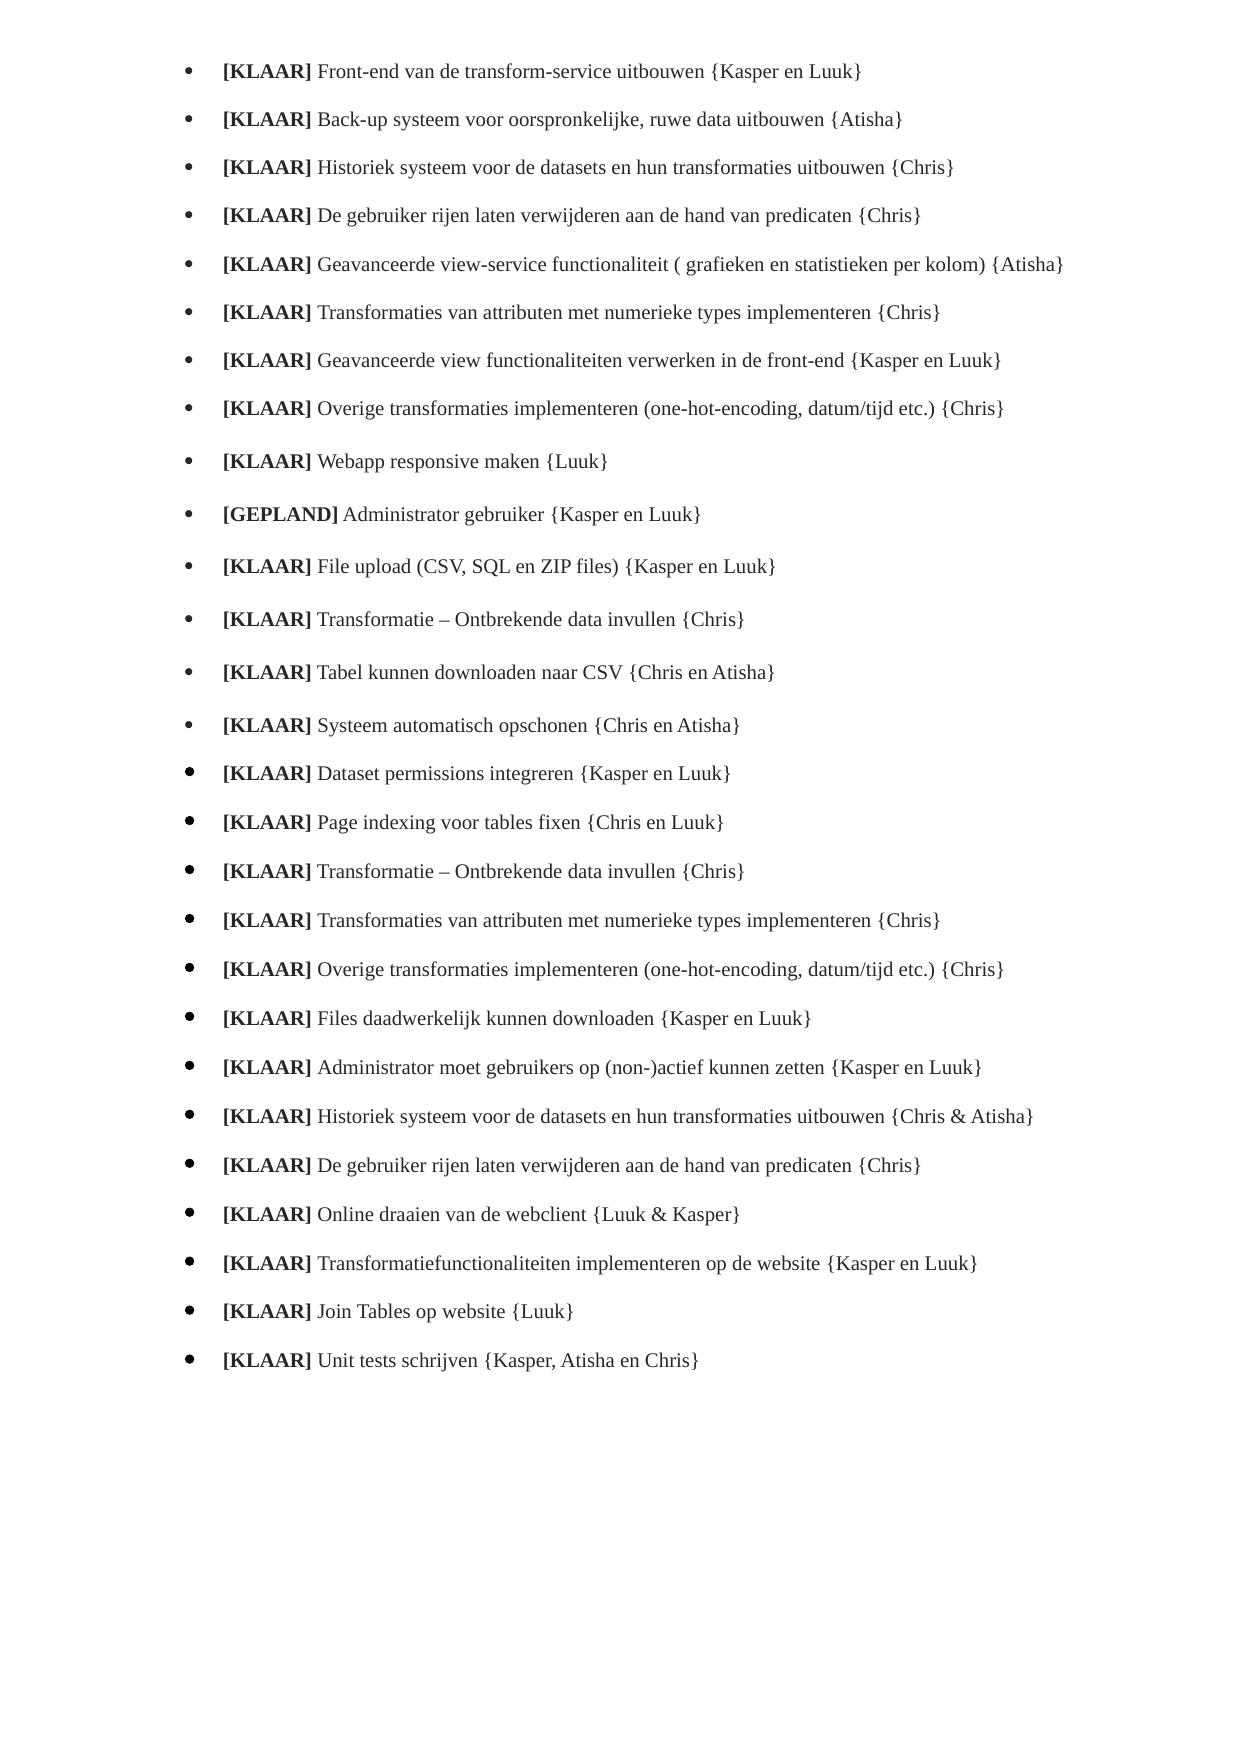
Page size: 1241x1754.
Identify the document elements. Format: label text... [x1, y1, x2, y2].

list [KLAAR] Tabel kunnen downloaden naar CSV {Chris en Atisha} [185, 660, 1093, 684]
list [KLAAR] File upload (CSV, SQL en ZIP files) {Kasper en Luuk} [185, 554, 1093, 578]
list [KLAAR] Overige transformaties implementeren (one-hot-encoding, datum/tijd etc.) {Chris} [185, 957, 1093, 982]
list [KLAAR] Transformatie – Ontbrekende data invullen {Chris} [185, 859, 1093, 884]
list [KLAAR] Transformatie – Ontbrekende data invullen {Chris} [185, 607, 1093, 631]
list [KLAAR] Webapp responsive maken {Luuk} [185, 449, 1093, 473]
list [KLAAR] Page indexing voor tables fixen {Chris en Luuk} [185, 810, 1093, 835]
list [KLAAR] Historiek systeem voor de datasets en hun transformaties uitbouwen {Chris & Atisha} [185, 1104, 1093, 1128]
list [KLAAR] Online draaien van de webclient {Luuk & Kasper} [185, 1202, 1093, 1226]
list [KLAAR] Systeem automatisch opschonen {Chris en Atisha} [185, 713, 1093, 737]
list [KLAAR] De gebruiker rijen laten verwijderen aan de hand van predicaten {Chris} [185, 203, 1093, 227]
list [KLAAR] Dataset permissions integreren {Kasper en Luuk} [185, 761, 1093, 786]
list [KLAAR] De gebruiker rijen laten verwijderen aan de hand van predicaten {Chris} [185, 1153, 1093, 1177]
list [KLAAR] Administrator moet gebruikers op (non-)actief kunnen zetten {Kasper en Luuk} [185, 1055, 1093, 1079]
list [KLAAR] Geavanceerde view functionaliteiten verwerken in de front-end {Kasper en Luuk} [185, 348, 1093, 372]
list [KLAAR] Geavanceerde view-service functionaliteit ( grafieken en statistieken per kolom) {Atisha} [185, 252, 1093, 276]
list [KLAAR] Transformaties van attributen met numerieke types implementeren {Chris} [185, 300, 1093, 324]
list [KLAAR] Transformatiefunctionaliteiten implementeren op de website {Kasper en Luuk} [185, 1251, 1093, 1275]
list [GEPLAND] Administrator gebruiker {Kasper en Luuk} [185, 502, 1093, 526]
list [KLAAR] Overige transformaties implementeren (one-hot-encoding, datum/tijd etc.) {Chris} [185, 396, 1093, 420]
list [KLAAR] Join Tables op website {Luuk} [185, 1299, 1093, 1324]
list [KLAAR] Historiek systeem voor de datasets en hun transformaties uitbouwen {Chris} [185, 155, 1093, 179]
list [KLAAR] Unit tests schrijven {Kasper, Atisha en Chris} [185, 1348, 1093, 1373]
list [KLAAR] Files daadwerkelijk kunnen downloaden {Kasper en Luuk} [185, 1006, 1093, 1031]
list [KLAAR] Back-up systeem voor oorspronkelijke, ruwe data uitbouwen {Atisha} [185, 107, 1093, 131]
list [KLAAR] Front-end van de transform-service uitbouwen {Kasper en Luuk} [185, 59, 1093, 83]
list [KLAAR] Transformaties van attributen met numerieke types implementeren {Chris} [185, 908, 1093, 933]
